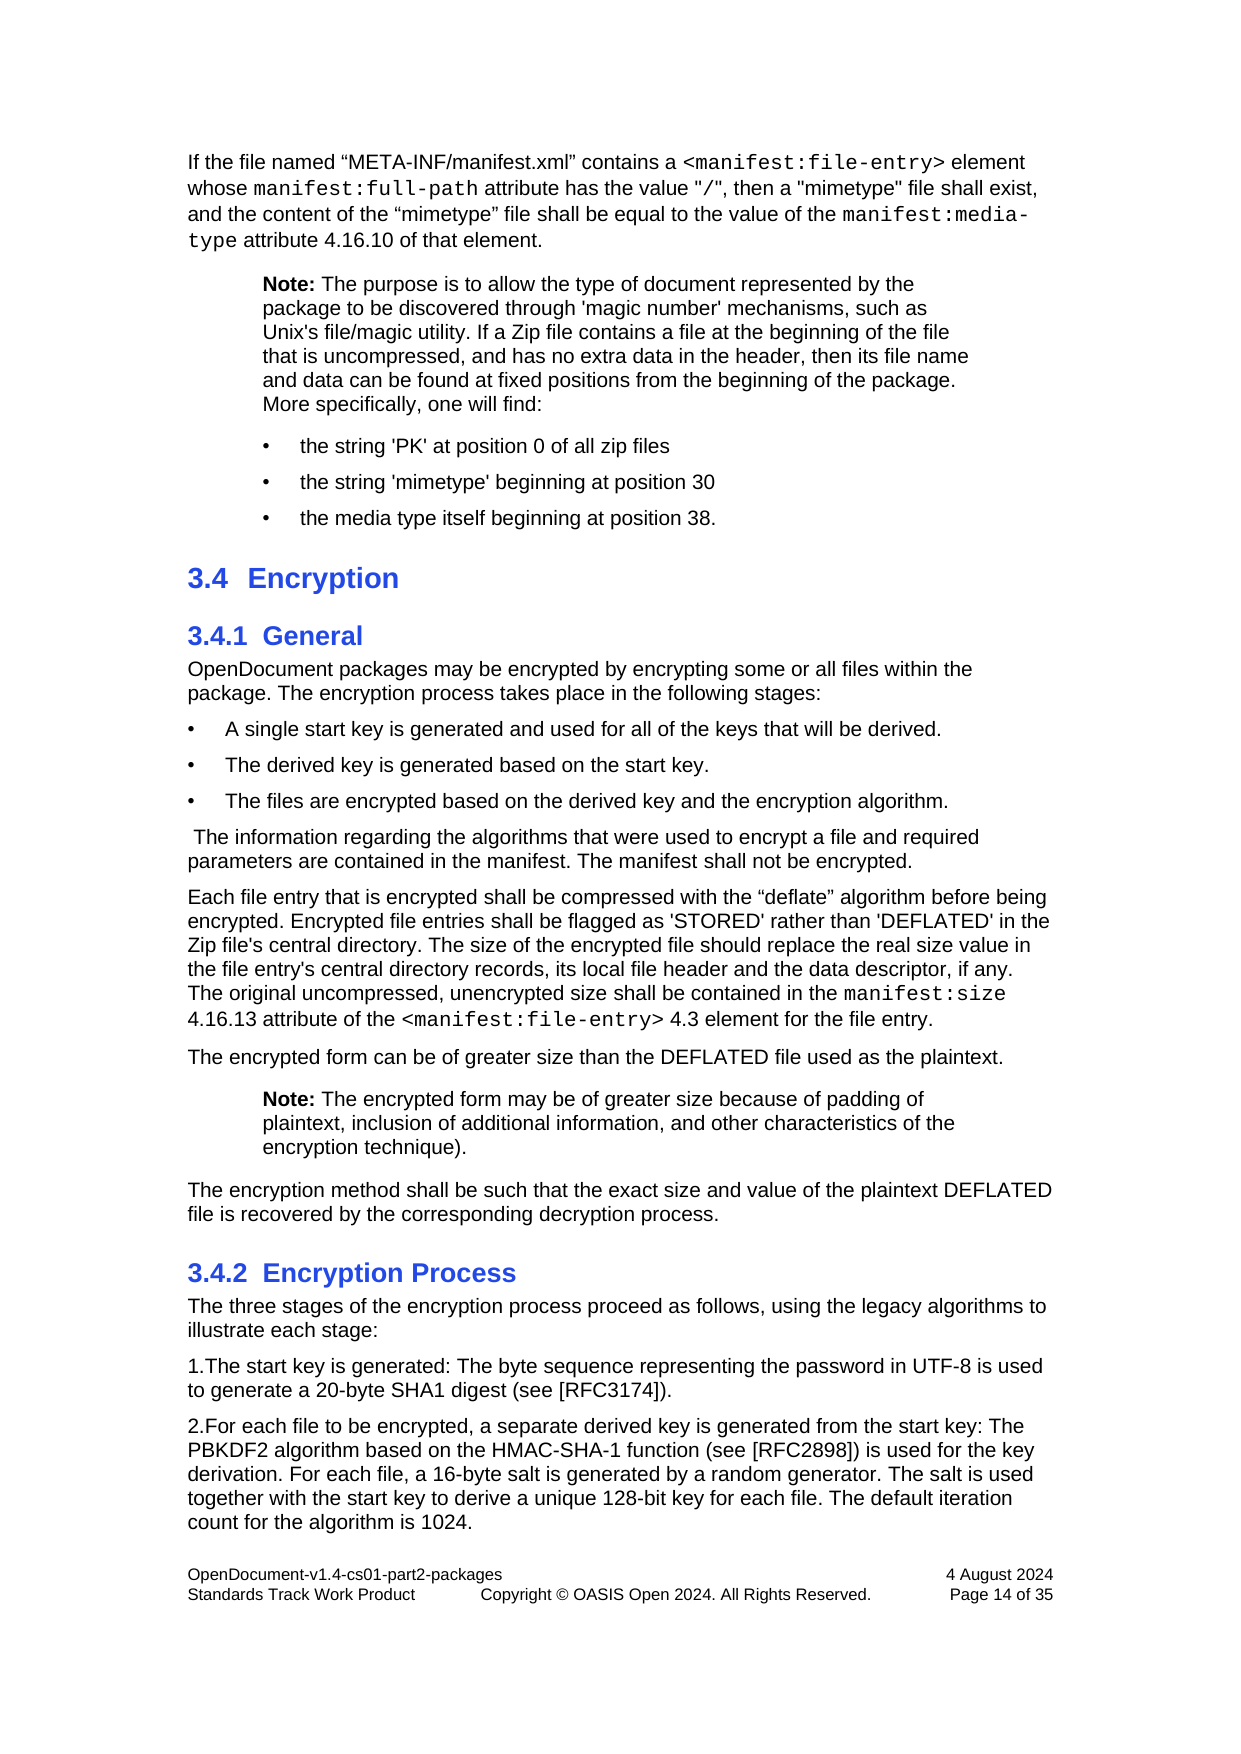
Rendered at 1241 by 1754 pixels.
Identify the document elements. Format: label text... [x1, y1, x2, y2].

list The files are encrypted based on the derived key and the encryption algorithm. [187, 789, 1053, 813]
subtitle General [187, 619, 1053, 651]
text Each file entry that is encrypted shall be compressed with the “deflate” algorithm before being encrypted. Encrypted file entries shall be flagged as 'STORED' rather than 'DEFLATED' in the Zip file's central directory. The size of the encrypted file should replace the real size value in the file entry's central directory records, its local file header and the data descriptor, if any. The original uncompressed, unencrypted size shall be contained in the manifest:size 4.16.13 attribute of the <manifest:file-entry> 4.3 element for the file entry. [187, 885, 1053, 1033]
text Note: The purpose is to allow the type of document represented by the package to be discovered through 'magic number' mechanisms, such as Unix's file/magic utility. If a Zip file contains a file at the beginning of the file that is uncompressed, and has no extra data in the header, then its file name and data can be found at fixed positions from the beginning of the package. More specifically, one will find: [262, 272, 978, 416]
text The encryption method shall be such that the exact size and value of the plaintext DEFLATED file is recovered by the corresponding decryption process. [187, 1178, 1053, 1226]
text The information regarding the algorithms that were used to encrypt a file and required parameters are contained in the manifest. The manifest shall not be encrypted. [187, 825, 1053, 873]
list the media type itself beginning at position 38. [262, 506, 978, 530]
list For each file to be encrypted, a separate derived key is generated from the start key: The PBKDF2 algorithm based on the HMAC-SHA-1 function (see [RFC2898]) is used for the key derivation. For each file, a 16-byte salt is generated by a random generator. The salt is used together with the start key to derive a unique 128-bit key for each file. The default iteration count for the algorithm is 1024. [187, 1414, 1053, 1534]
list The start key is generated: The byte sequence representing the password in UTF-8 is used to generate a 20-byte SHA1 digest (see [RFC3174]). [187, 1354, 1053, 1402]
list The derived key is generated based on the start key. [187, 753, 1053, 777]
text OpenDocument packages may be encrypted by encrypting some or all files within the package. The encryption process takes place in the following stages: [187, 657, 1053, 705]
list A single start key is generated and used for all of the keys that will be derived. [187, 717, 1053, 741]
subtitle Encryption [187, 561, 1053, 594]
text Note: The encrypted form may be of greater size because of padding of plaintext, inclusion of additional information, and other characteristics of the encryption technique). [262, 1087, 978, 1159]
subtitle Encryption Process [187, 1257, 1053, 1288]
list the string 'mimetype' beginning at position 30 [262, 470, 978, 494]
text If the file named “META-INF/manifest.xml” contains a <manifest:file-entry> element whose manifest:full-path attribute has the value "/", then a "mimetype" file shall exist, and the content of the “mimetype” file shall be equal to the value of the manifest:media-type attribute 4.16.10 of that element. [187, 150, 1053, 253]
text The three stages of the encryption process proceed as follows, using the legacy algorithms to illustrate each stage: [187, 1294, 1053, 1342]
text The encrypted form can be of greater size than the DEFLATED file used as the plaintext. [187, 1045, 1053, 1069]
list the string 'PK' at position 0 of all zip files [262, 434, 978, 458]
